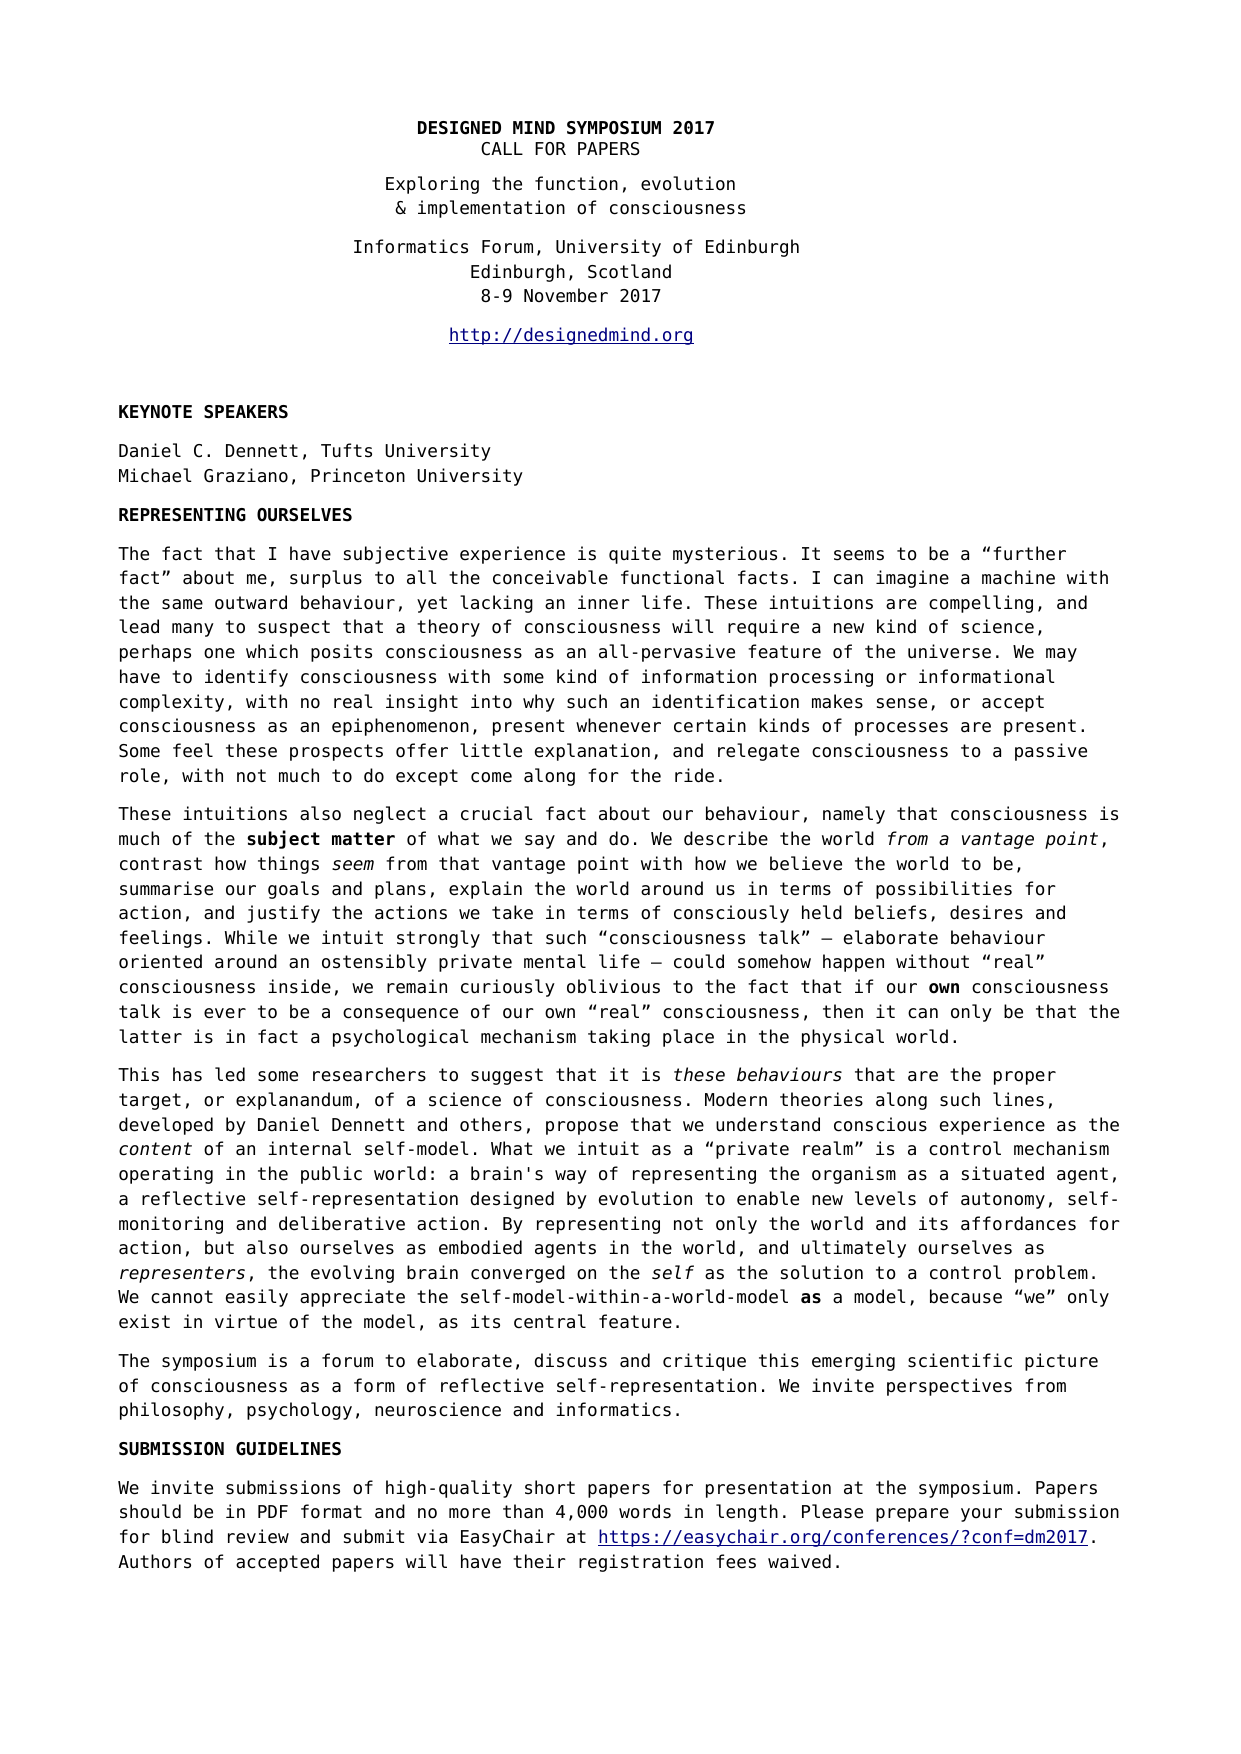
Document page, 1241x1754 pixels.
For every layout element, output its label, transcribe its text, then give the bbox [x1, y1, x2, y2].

text KEYNOTE SPEAKERS [118, 402, 1122, 423]
text http://designedmind.org [118, 325, 1122, 346]
text The symposium is a forum to elaborate, discuss and critique this emerging scientific picture of consciousness as a form of reflective self-representation. We invite perspectives from philosophy, psychology, neuroscience and informatics. [118, 1351, 1122, 1421]
text DESIGNED MIND SYMPOSIUM 2017 CALL FOR PAPERS [118, 118, 1122, 159]
text We invite submissions of high-quality short papers for presentation at the symposium. Papers should be in PDF format and no more than 4,000 words in length. Please prepare your submission for blind review and submit via EasyChair at https://easychair.org/conferences/?conf=dm2017. Authors of accepted papers will have their registration fees waived. [118, 1478, 1122, 1572]
text SUBMISSION GUIDELINES [118, 1439, 1122, 1460]
text These intuitions also neglect a crucial fact about our behaviour, namely that consciousness is much of the subject matter of what we say and do. We describe the world from a vantage point, contrast how things seem from that vantage point with how we believe the world to be, summarise our goals and plans, explain the world around us in terms of possibilities for action, and justify the actions we take in terms of consciously held beliefs, desires and feelings. While we intuit strongly that such “consciousness talk” — elaborate behaviour oriented around an ostensibly private mental life — could somehow happen without “real” consciousness inside, we remain curiously oblivious to the fact that if our own consciousness talk is ever to be a consequence of our own “real” consciousness, then it can only be that the latter is in fact a psychological mechanism taking place in the physical world. [118, 804, 1122, 1047]
text Exploring the function, evolution & implementation of consciousness [118, 173, 1122, 219]
text Informatics Forum, University of Edinburgh Edinburgh, Scotland 8-9 November 2017 [118, 237, 1122, 307]
text This has led some researchers to suggest that it is these behaviours that are the proper target, or explanandum, of a science of consciousness. Modern theories along such lines, developed by Daniel Dennett and others, propose that we understand conscious experience as the content of an internal self-model. What we intuit as a “private realm” is a control mechanism operating in the public world: a brain's way of representing the organism as a situated agent, a reflective self-representation designed by evolution to enable new levels of autonomy, self-monitoring and deliberative action. By representing not only the world and its affordances for action, but also ourselves as embodied agents in the world, and ultimately ourselves as representers, the evolving brain converged on the self as the solution to a control problem. We cannot easily appreciate the self-model-within-a-world-model as a model, because “we” only exist in virtue of the model, as its central feature. [118, 1065, 1122, 1333]
text REPRESENTING OURSELVES [118, 505, 1122, 525]
text Daniel C. Dennett, Tufts University Michael Graziano, Princeton University [118, 441, 1122, 487]
text The fact that I have subjective experience is quite mysterious. It seems to be a “further fact” about me, surplus to all the conceivable functional facts. I can imagine a machine with the same outward behaviour, yet lacking an inner life. These intuitions are compelling, and lead many to suspect that a theory of consciousness will require a new kind of science, perhaps one which posits consciousness as an all-pervasive feature of the universe. We may have to identify consciousness with some kind of information processing or informational complexity, with no real insight into why such an identification makes sense, or accept consciousness as an epiphenomenon, present whenever certain kinds of processes are present. Some feel these prospects offer little explanation, and relegate consciousness to a passive role, with not much to do except come along for the ride. [118, 543, 1122, 786]
